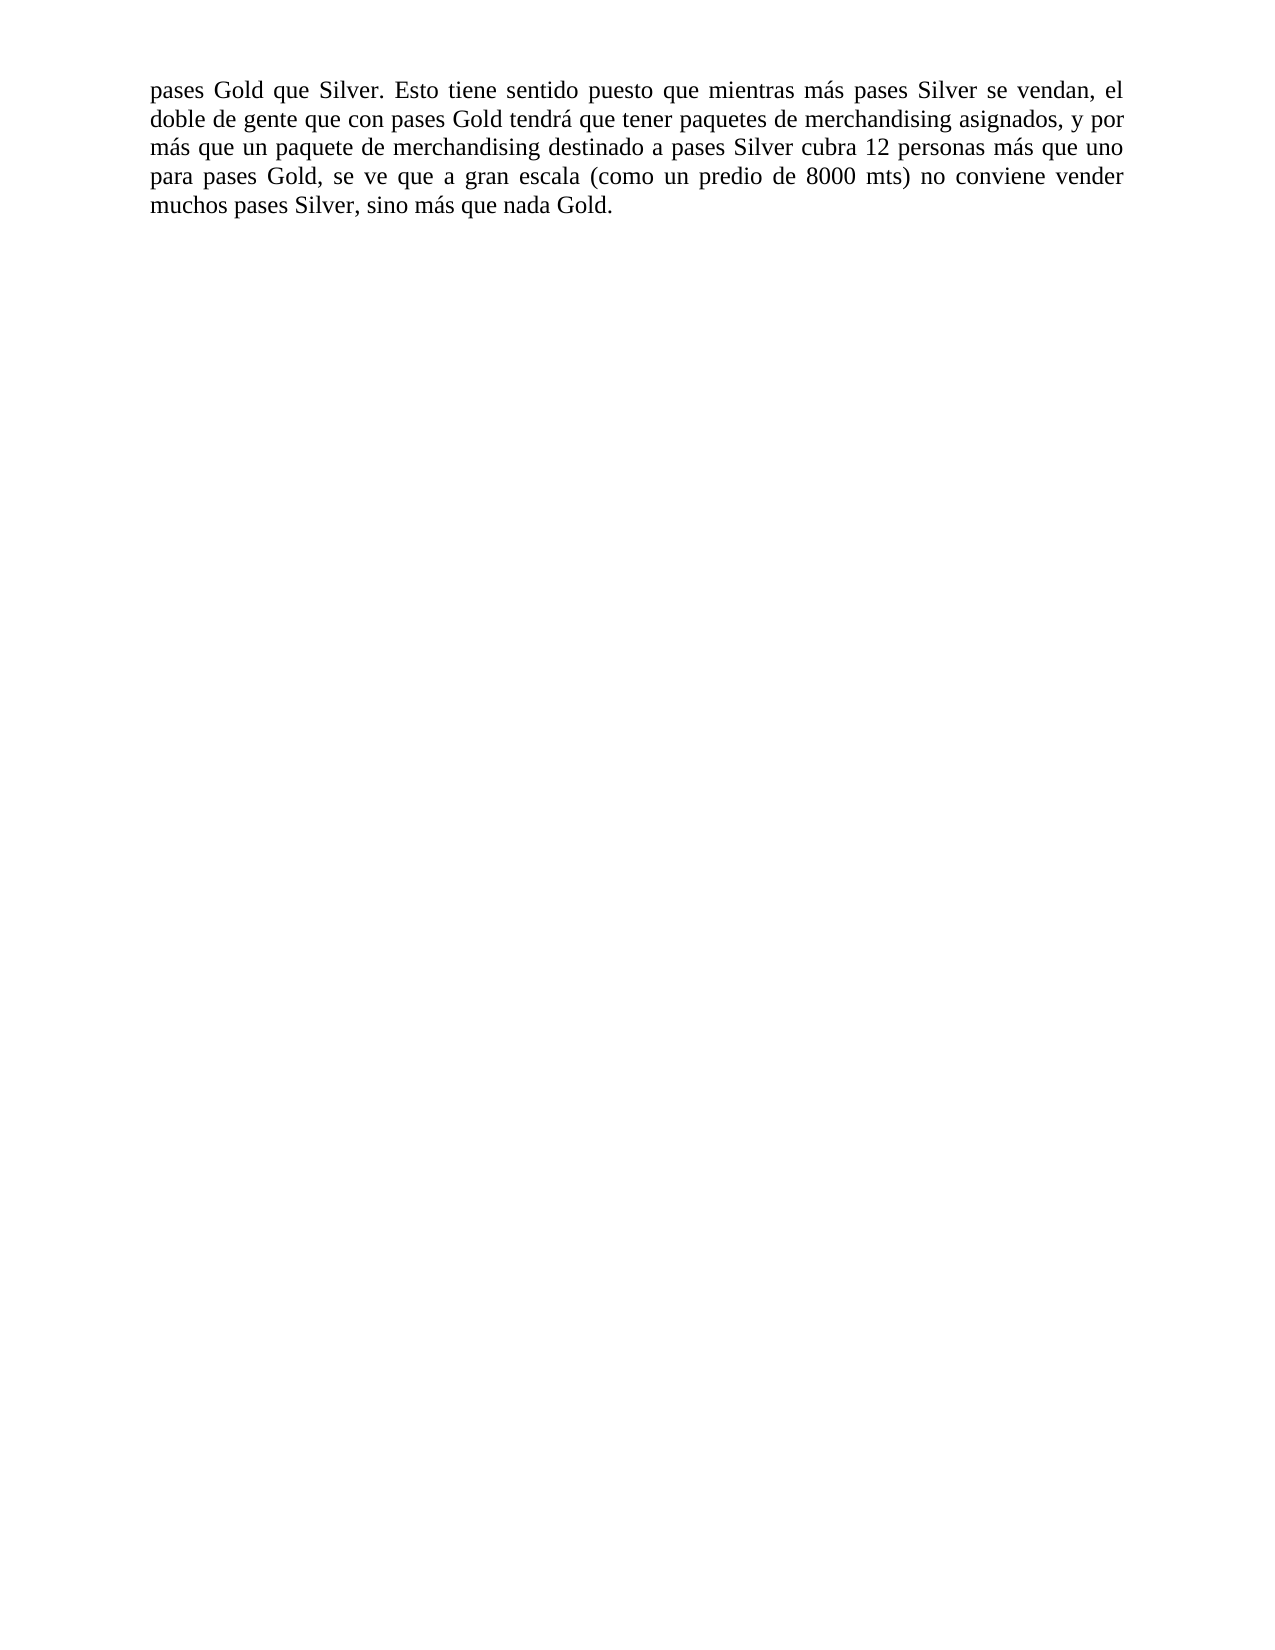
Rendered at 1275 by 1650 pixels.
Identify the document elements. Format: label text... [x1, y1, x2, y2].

text pases Gold que Silver. Esto tiene sentido puesto que mientras más pases Silver se vendan, el doble de gente que con pases Gold tendrá que tener paquetes de merchandising asignados, y por más que un paquete de merchandising destinado a pases Silver cubra 12 personas más que uno para pases Gold, se ve que a gran escala (como un predio de 8000 mts) no conviene vender muchos pases Silver, sino más que nada Gold. [150, 75, 1125, 219]
